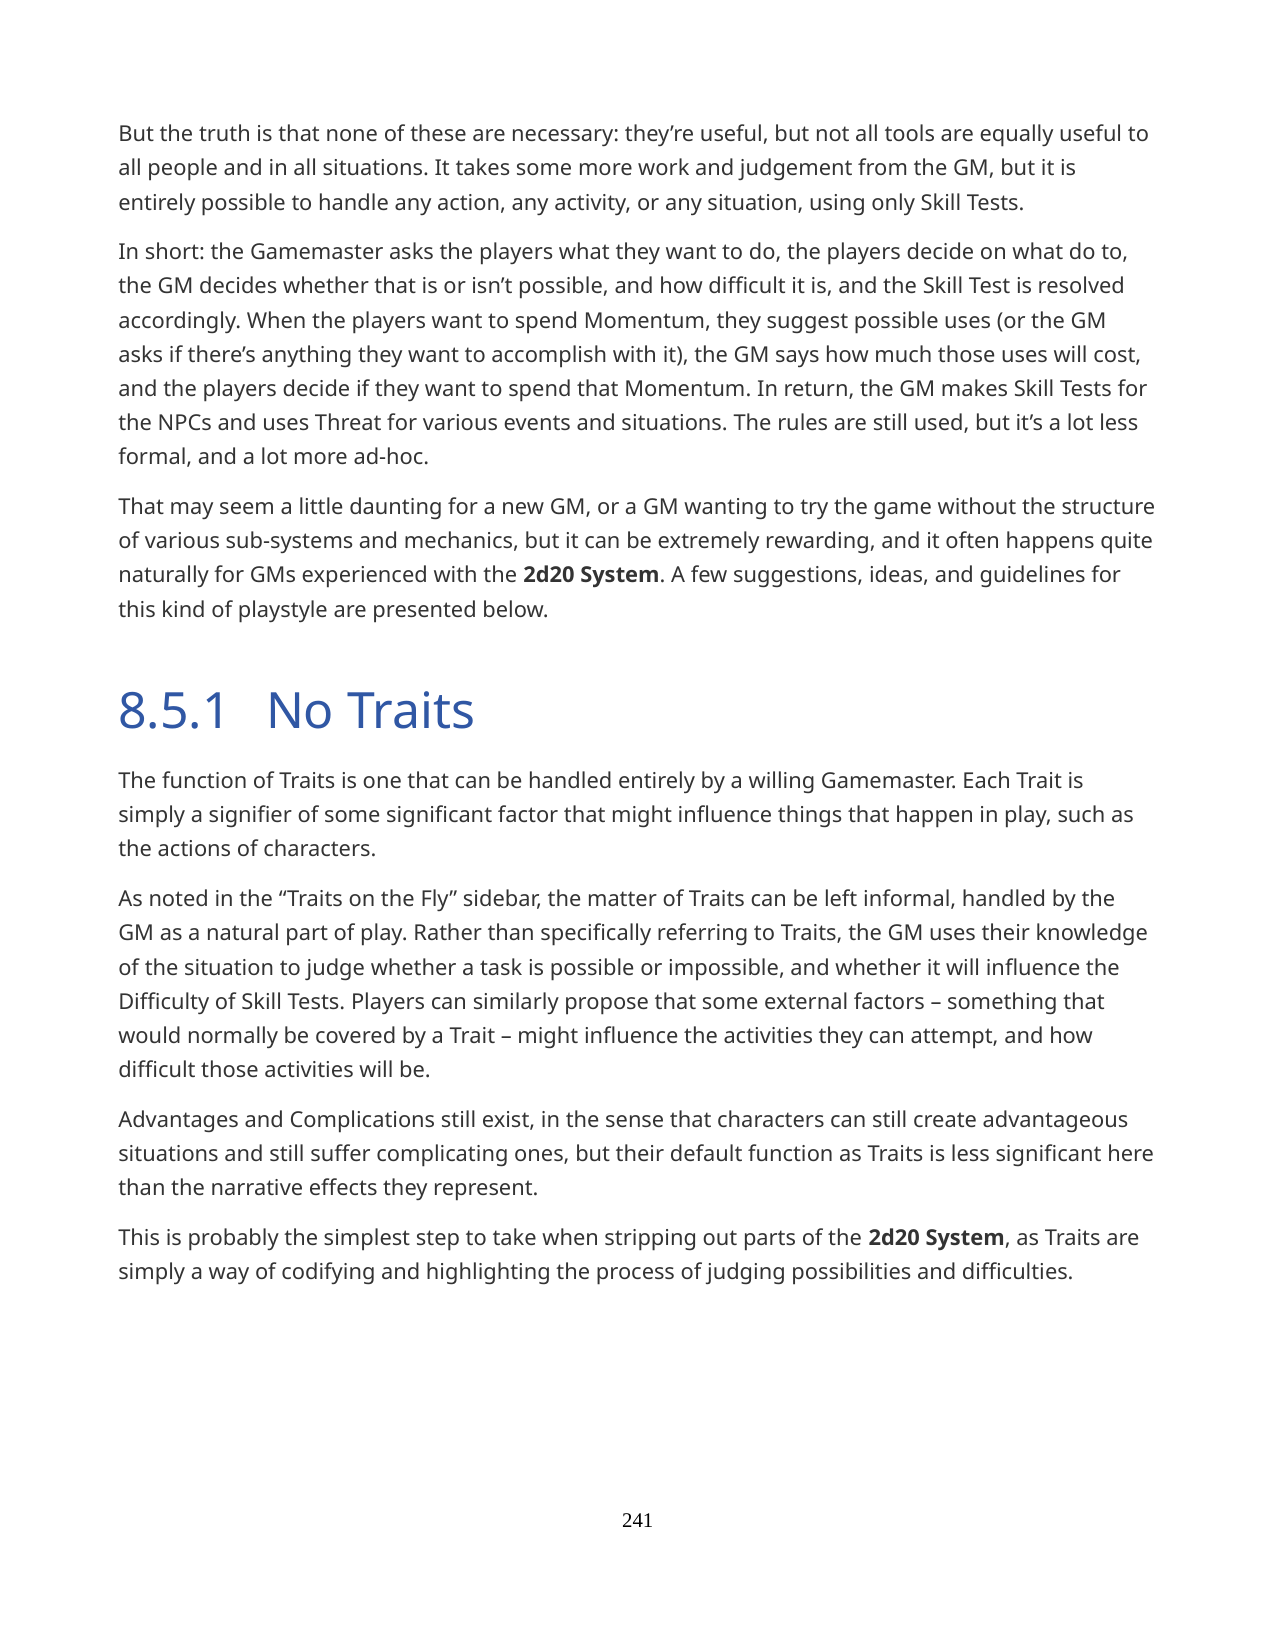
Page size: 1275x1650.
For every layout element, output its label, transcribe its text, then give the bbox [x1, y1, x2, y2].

text This is probably the simplest step to take when stripping out parts of the 2d20 System, as Traits are simply a way of codifying and highlighting the process of judging possibilities and difficulties. [118, 1222, 1157, 1286]
text Advantages and Complications still exist, in the sense that characters can still create advantageous situations and still suffer complicating ones, but their default function as Traits is less significant here than the narrative effects they represent. [118, 1104, 1157, 1202]
text That may seem a little daunting for a new GM, or a GM wanting to try the game without the structure of various sub-systems and mechanics, but it can be extremely rewarding, and it often happens quite naturally for GMs experienced with the 2d20 System. A few suggestions, ideas, and guidelines for this kind of playstyle are presented below. [118, 491, 1157, 623]
text The function of Traits is one that can be handled entirely by a willing Gamemaster. Each Trait is simply a signifier of some significant factor that might influence things that happen in play, such as the actions of characters. [118, 765, 1157, 863]
text In short: the Gamemaster asks the players what they want to do, the players decide on what do to, the GM decides whether that is or isn’t possible, and how difficult it is, and the Skill Test is resolved accordingly. When the players want to spend Momentum, they suggest possible uses (or the GM asks if there’s anything they want to accomplish with it), the GM says how much those uses will cost, and the players decide if they want to spend that Momentum. In return, the GM makes Skill Tests for the NPCs and uses Threat for various events and situations. The rules are still used, but it’s a lot less formal, and a lot more ad-hoc. [118, 236, 1157, 471]
text But the truth is that none of these are necessary: they’re useful, but not all tools are equally useful to all people and in all situations. It takes some more work and judgement from the GM, but it is entirely possible to handle any action, any activity, or any situation, using only Skill Tests. [118, 118, 1157, 216]
subtitle No Traits [118, 674, 1157, 743]
text As noted in the “Traits on the Fly” sidebar, the matter of Traits can be left informal, handled by the GM as a natural part of play. Rather than specifically referring to Traits, the GM uses their knowledge of the situation to judge whether a task is possible or impossible, and whether it will influence the Difficulty of Skill Tests. Players can similarly propose that some external factors – something that would normally be covered by a Trait – might influence the activities they can attempt, and how difficult those activities will be. [118, 883, 1157, 1084]
